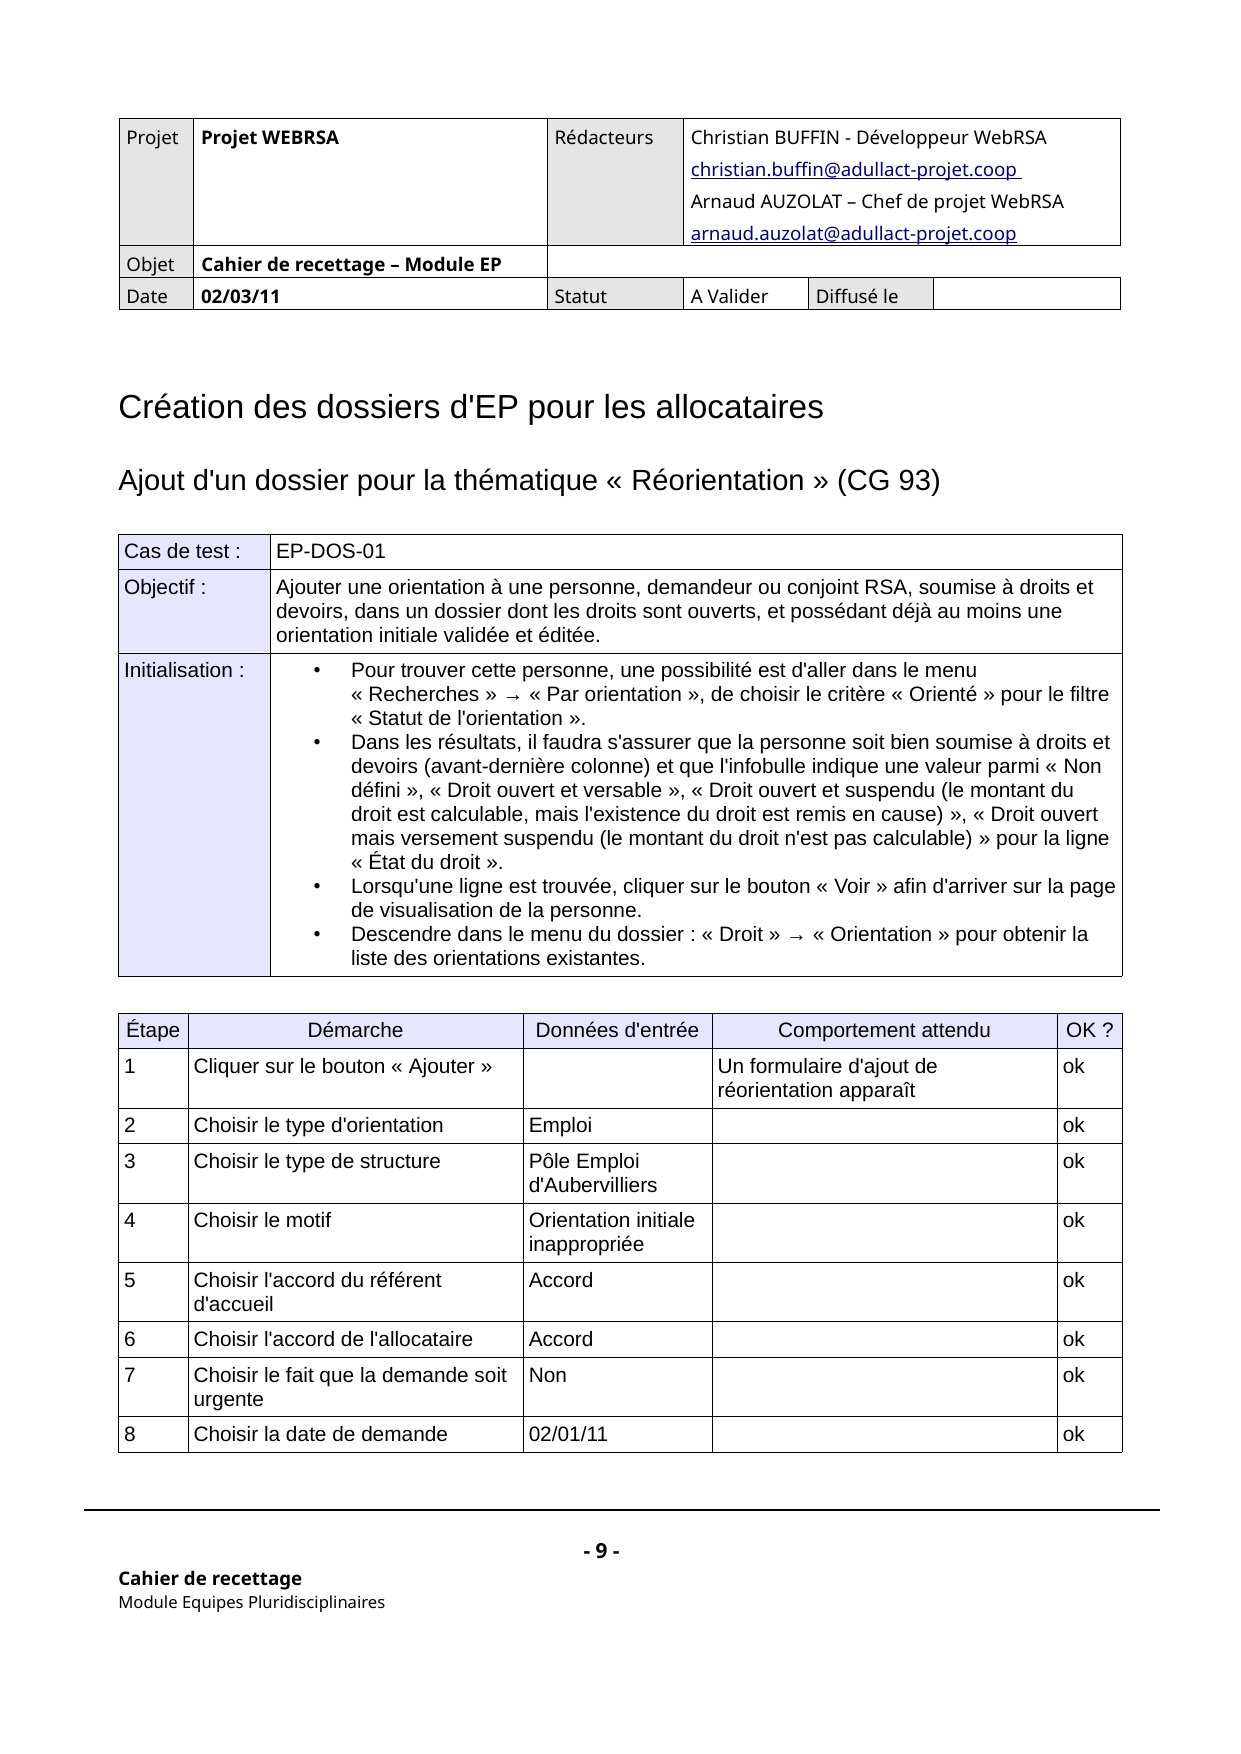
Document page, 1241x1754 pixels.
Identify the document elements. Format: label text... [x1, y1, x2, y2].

table_cell [713, 1109, 1057, 1143]
subtitle Ajout d'un dossier pour la thématique « Réorientation » (CG 93) [118, 463, 1122, 497]
table_cell [524, 1049, 712, 1107]
table_cell Choisir le type de structure [189, 1144, 523, 1202]
table_cell [713, 1263, 1057, 1321]
table_cell 4 [119, 1204, 188, 1262]
table_cell [713, 1358, 1057, 1416]
table_cell 1 [119, 1049, 188, 1107]
table_cell 6 [119, 1322, 188, 1357]
table_cell Cliquer sur le bouton « Ajouter » [189, 1049, 523, 1107]
table_cell 2 [119, 1109, 188, 1143]
table_cell ok [1058, 1109, 1122, 1143]
table_cell ok [1058, 1358, 1122, 1416]
table_cell [713, 1322, 1057, 1357]
table_cell Orientation initiale inappropriée [524, 1204, 712, 1262]
table_cell Objectif : [119, 570, 270, 652]
table_cell ok [1058, 1049, 1122, 1107]
table_header Démarche [189, 1014, 523, 1048]
table_cell 01/02/11 [524, 1417, 712, 1452]
table_cell Non [524, 1358, 712, 1416]
table_cell Ajouter une orientation à une personne, demandeur ou conjoint RSA, soumise à droits et devoirs, dans un dossier dont les droits sont ouverts, et possédant déjà au moins une orientation initiale validée et éditée. [271, 570, 1122, 652]
table_cell Pôle Emploi d'Aubervilliers [524, 1144, 712, 1202]
table_cell [713, 1144, 1057, 1202]
table_cell 3 [119, 1144, 188, 1202]
table_cell Choisir le fait que la demande soit urgente [189, 1358, 523, 1416]
table_cell [713, 1204, 1057, 1262]
table_cell Choisir l'accord de l'allocataire [189, 1322, 523, 1357]
table_header Comportement attendu [713, 1014, 1057, 1048]
table_cell Choisir le type d'orientation [189, 1109, 523, 1143]
subtitle Création des dossiers d'EP pour les allocataires [118, 387, 1122, 426]
table_cell 5 [119, 1263, 188, 1321]
table_cell ok [1058, 1144, 1122, 1202]
table_cell Initialisation : [119, 654, 270, 976]
table_header Cas de test : [119, 535, 270, 569]
table_header Étape [119, 1014, 188, 1048]
table_cell Choisir la date de demande [189, 1417, 523, 1452]
table_cell Pour trouver cette personne, une possibilité est d'aller dans le menu « Recherches » → « Par orientation », de choisir le critère « Orienté » pour le filtre « Statut de l'orientation ». Dans les résultats, il faudra s'assurer que la personne soit bien soumise à droits et devoirs (avant-dernière colonne) et que l'infobulle indique une valeur parmi « Non défini », « Droit ouvert et versable », « Droit ouvert et suspendu (le montant du droit est calculable, mais l'existence du droit est remis en cause) », « Droit ouvert mais versement suspendu (le montant du droit n'est pas calculable) » pour la ligne « État du droit ». Lorsqu'une ligne est trouvée, cliquer sur le bouton « Voir » afin d'arriver sur la page de visualisation de la personne. Descendre dans le menu du dossier : « Droit » → « Orientation » pour obtenir la liste des orientations existantes. [271, 654, 1122, 976]
table_cell Accord [524, 1322, 712, 1357]
table_cell Accord [524, 1263, 712, 1321]
table_cell ok [1058, 1417, 1122, 1452]
table_header EP-DOS-01 [271, 535, 1122, 569]
table_cell ok [1058, 1204, 1122, 1262]
table_cell Choisir le motif [189, 1204, 523, 1262]
table_header OK ? [1058, 1014, 1122, 1048]
table_cell Choisir l'accord du référent d'accueil [189, 1263, 523, 1321]
table_cell 8 [119, 1417, 188, 1452]
table_cell ok [1058, 1263, 1122, 1321]
table_cell Un formulaire d'ajout de réorientation apparaît [713, 1049, 1057, 1107]
table_cell 7 [119, 1358, 188, 1416]
table_cell Emploi [524, 1109, 712, 1143]
table_header Données d'entrée [524, 1014, 712, 1048]
table_cell ok [1058, 1322, 1122, 1357]
table_cell [713, 1417, 1057, 1452]
